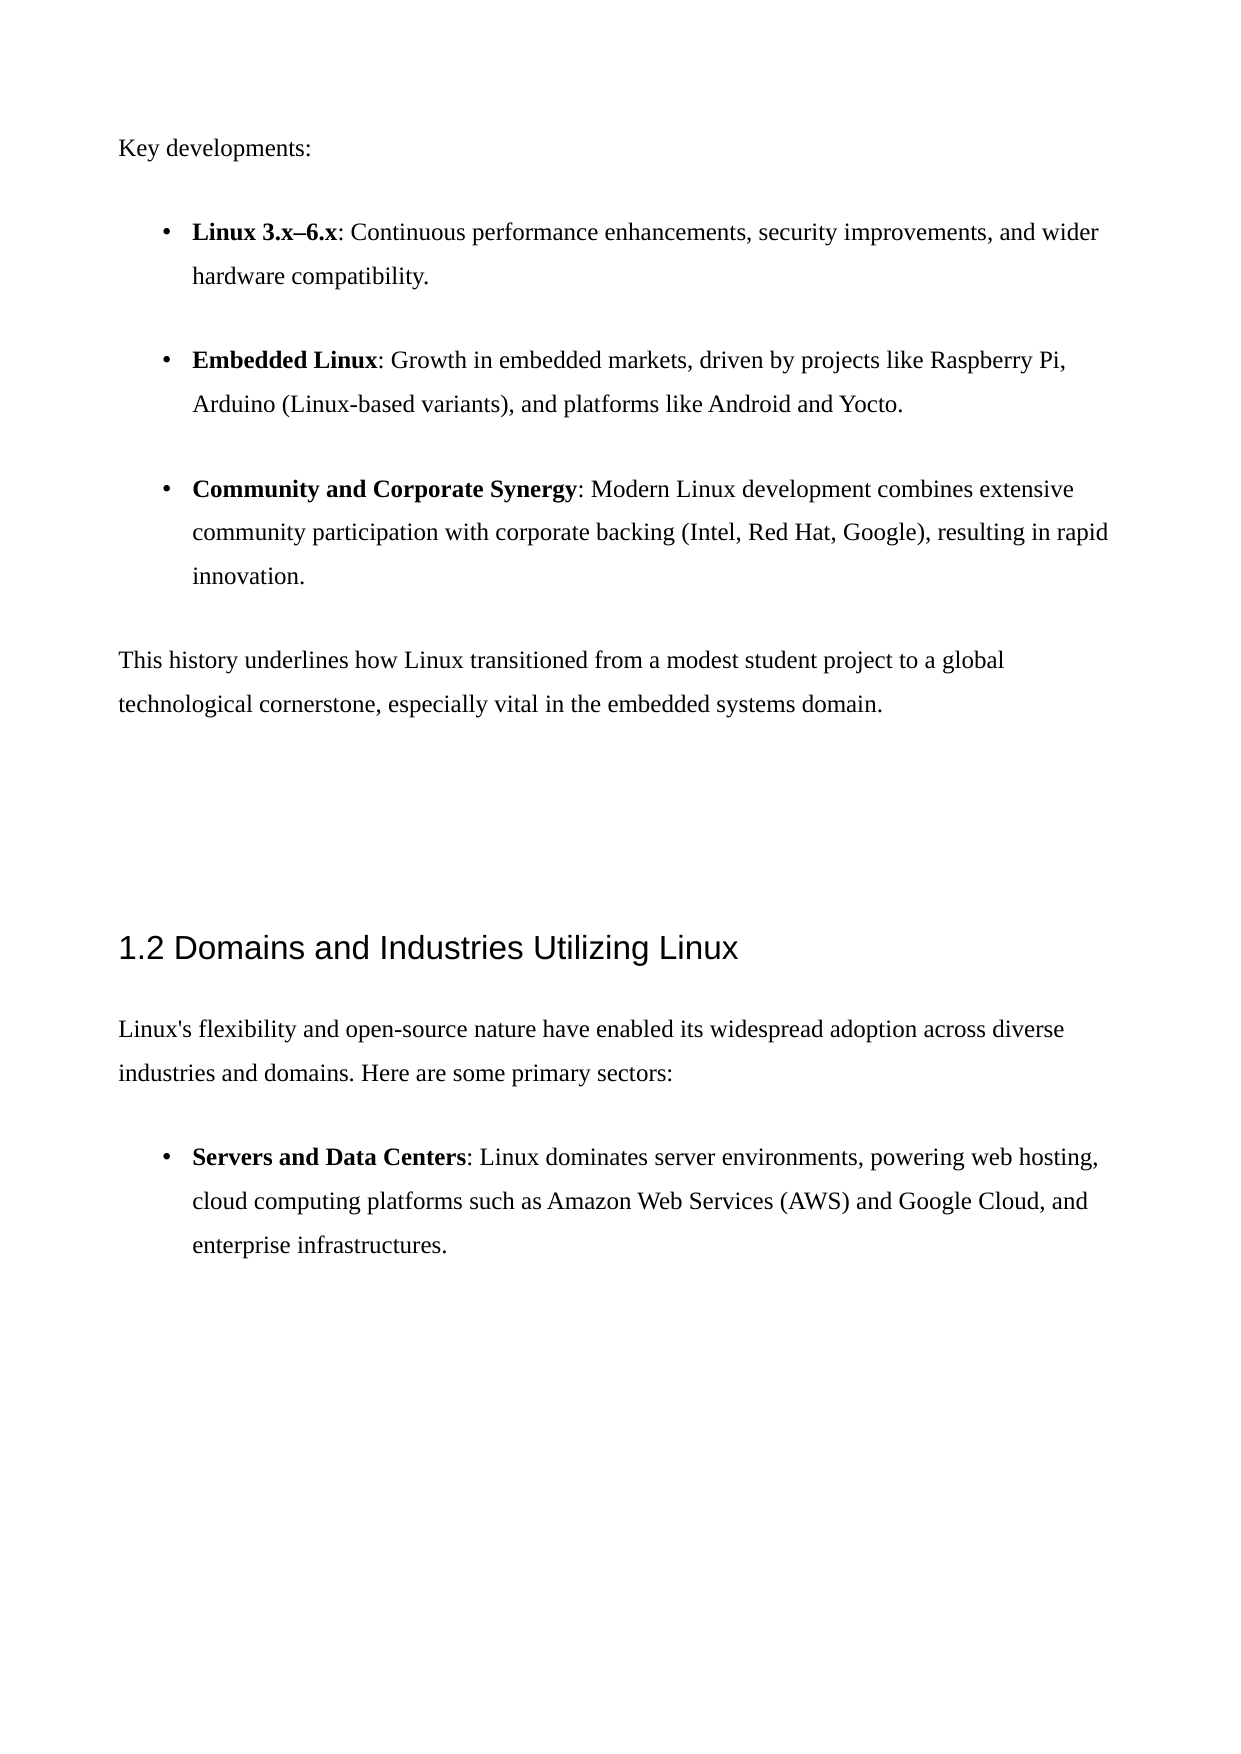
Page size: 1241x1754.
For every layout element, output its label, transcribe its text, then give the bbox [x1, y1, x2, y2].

text Linux's flexibility and open-source nature have enabled its widespread adoption across diverse industries and domains. Here are some primary sectors: [118, 999, 1122, 1087]
subtitle 1.2 Domains and Industries Utilizing Linux [118, 928, 1122, 966]
list Linux 3.x–6.x: Continuous performance enhancements, security improvements, and wider hardware compatibility. [162, 202, 1122, 290]
text This history underlines how Linux transitioned from a modest student project to a global technological cornerstone, especially vital in the embedded systems domain. [118, 631, 1122, 718]
list Servers and Data Centers: Linux dominates server environments, powering web hosting, cloud computing platforms such as Amazon Web Services (AWS) and Google Cloud, and enterprise infrastructures. [162, 1127, 1122, 1259]
text Key developments: [118, 118, 1122, 162]
list Community and Corporate Synergy: Modern Linux development combines extensive community participation with corporate backing (Intel, Red Hat, Google), resulting in rapid innovation. [162, 459, 1122, 590]
list Embedded Linux: Growth in embedded markets, driven by projects like Raspberry Pi, Arduino (Linux-based variants), and platforms like Android and Yocto. [162, 331, 1122, 418]
